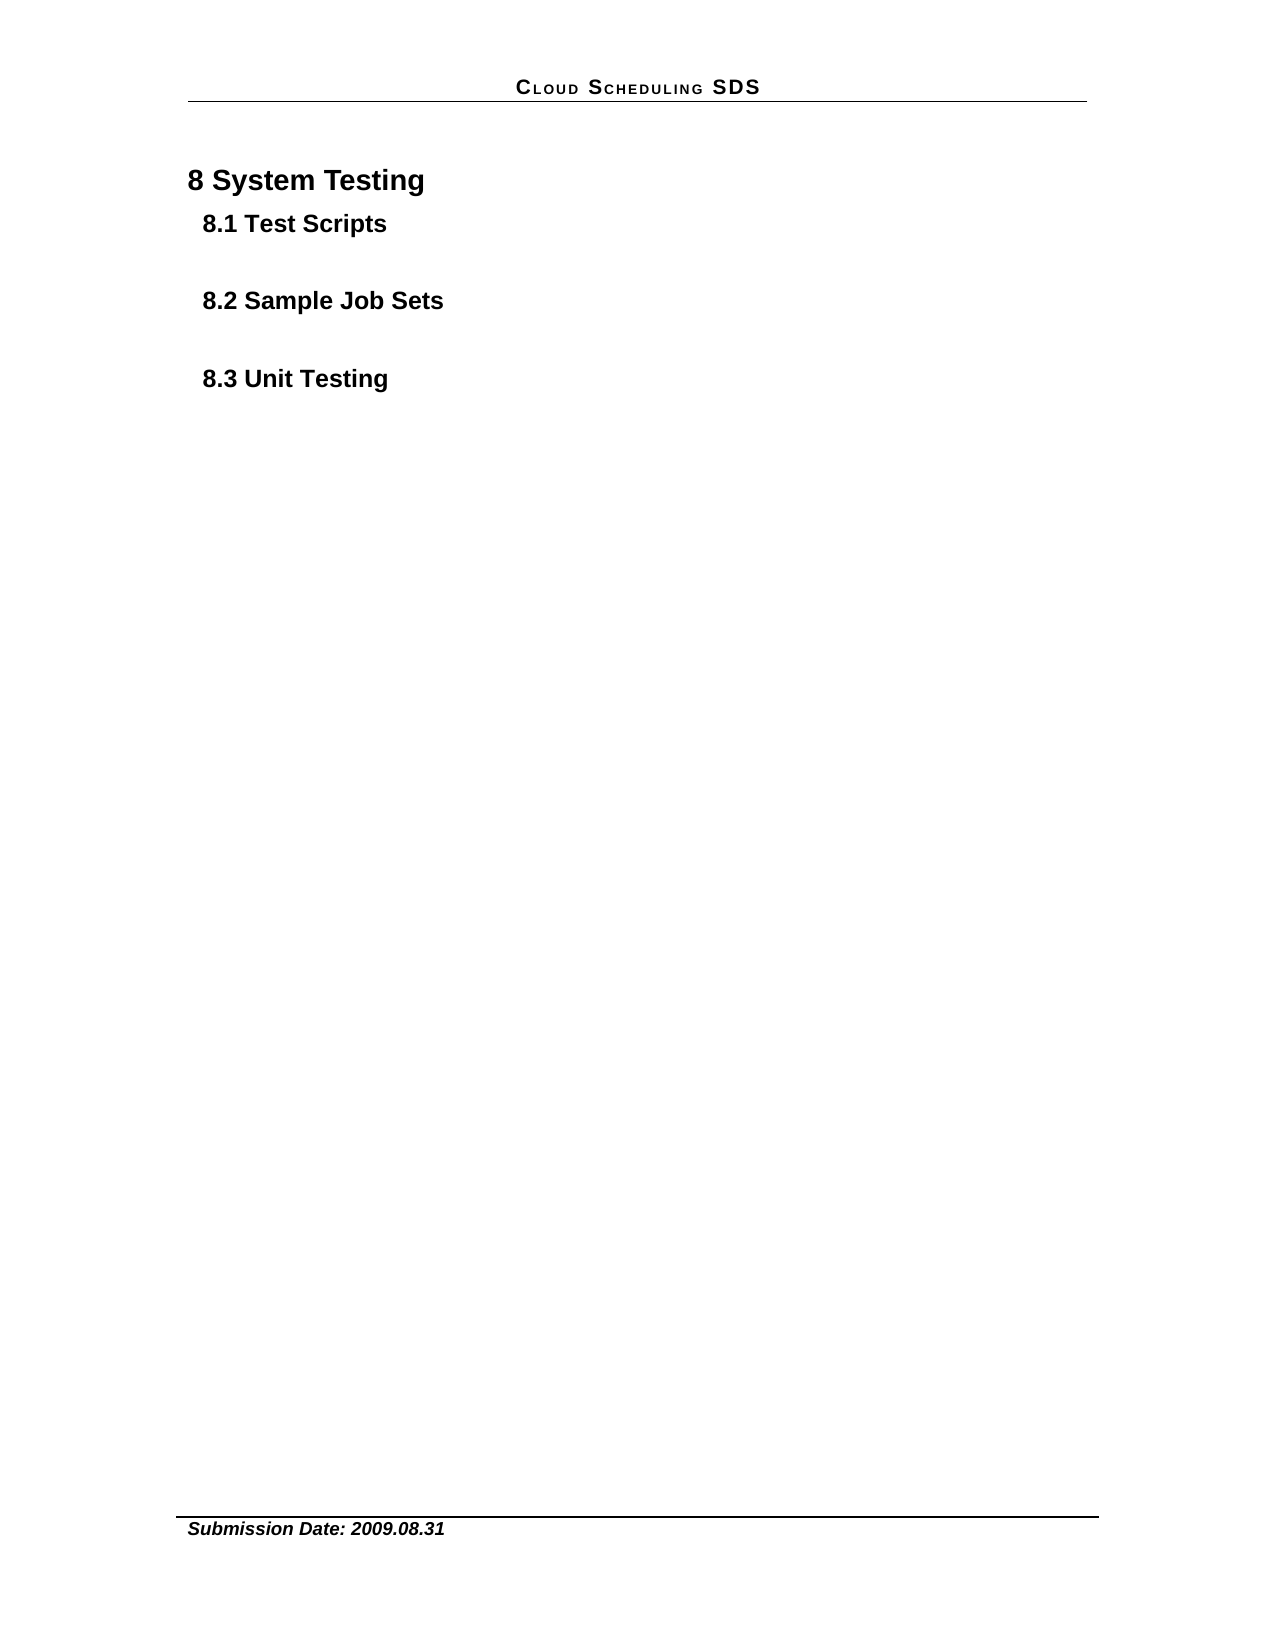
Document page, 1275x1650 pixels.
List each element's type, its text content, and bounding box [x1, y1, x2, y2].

subtitle Unit Testing [202, 364, 1087, 393]
subtitle Test Scripts [202, 208, 1087, 237]
subtitle Sample Job Sets [202, 286, 1087, 315]
subtitle System Testing [187, 162, 1087, 196]
